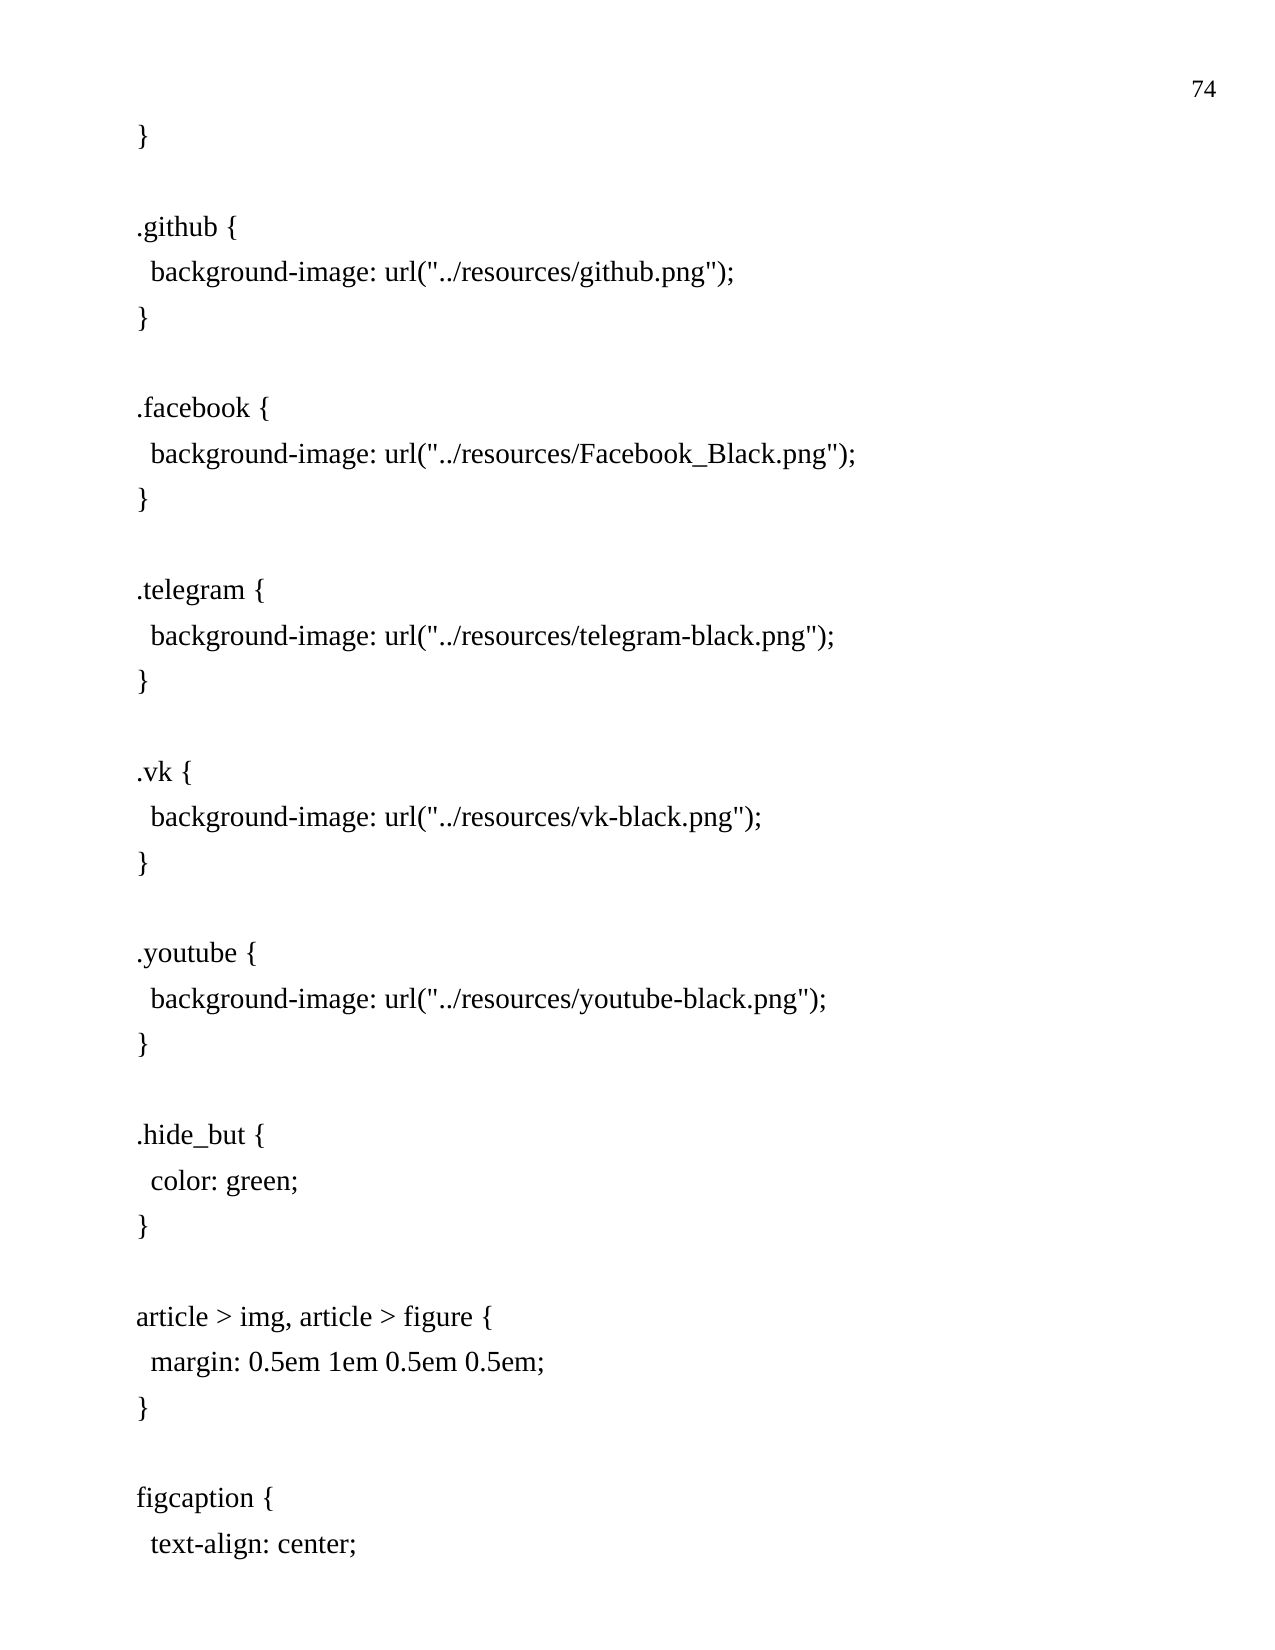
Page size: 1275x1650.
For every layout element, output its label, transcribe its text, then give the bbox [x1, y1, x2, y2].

text background-image: url("../resources/youtube-black.png"); [136, 981, 1216, 1014]
text article > img, article > figure { [136, 1299, 1216, 1332]
text } [136, 1208, 1216, 1242]
text background-image: url("../resources/github.png"); [136, 254, 1216, 288]
text } [136, 1026, 1216, 1060]
text figcaption { [136, 1481, 1216, 1514]
text margin: 0.5em 1em 0.5em 0.5em; [136, 1344, 1216, 1378]
text } [136, 1390, 1216, 1423]
text } [136, 118, 1216, 152]
text } [136, 663, 1216, 697]
text .vk { [136, 754, 1216, 787]
text } [136, 300, 1216, 333]
text .facebook { [136, 391, 1216, 424]
text color: green; [136, 1163, 1216, 1196]
text background-image: url("../resources/vk-black.png"); [136, 799, 1216, 833]
text .github { [136, 209, 1216, 242]
text .telegram { [136, 572, 1216, 606]
text background-image: url("../resources/telegram-black.png"); [136, 618, 1216, 651]
text } [136, 481, 1216, 515]
text } [136, 845, 1216, 878]
text .hide_but { [136, 1117, 1216, 1151]
text background-image: url("../resources/Facebook_Black.png"); [136, 436, 1216, 469]
text text-align: center; [136, 1526, 1216, 1559]
text .youtube { [136, 936, 1216, 969]
